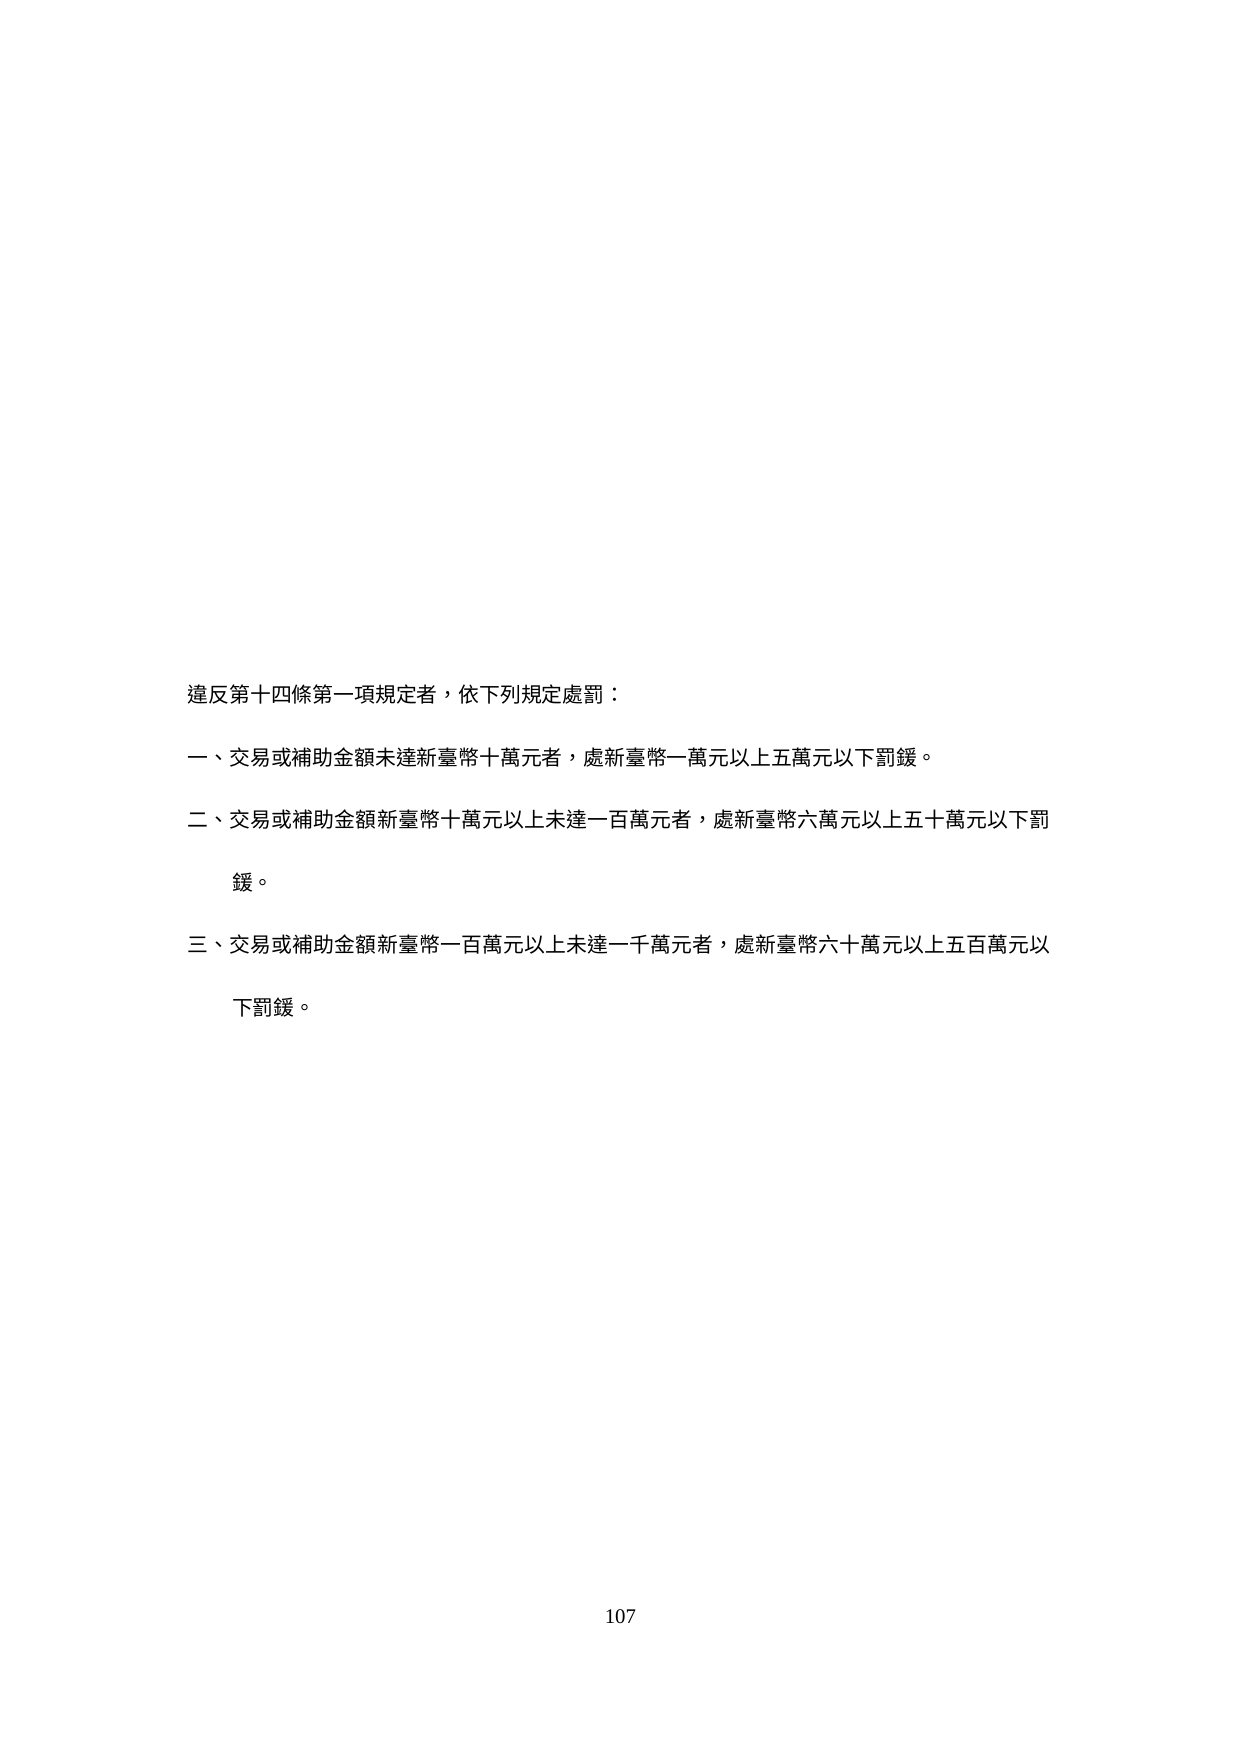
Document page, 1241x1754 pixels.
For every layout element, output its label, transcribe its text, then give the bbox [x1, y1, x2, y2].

text 違反第十四條第一項規定者，依下列規定處罰： [187, 652, 1053, 714]
text 二、交易或補助金額新臺幣十萬元以上未達一百萬元者，處新臺幣六萬元以上五十萬元以下罰鍰。 [187, 777, 1053, 902]
text 三、交易或補助金額新臺幣一百萬元以上未達一千萬元者，處新臺幣六十萬元以上五百萬元以下罰鍰。 [187, 902, 1053, 1027]
text 一、交易或補助金額未達新臺幣十萬元者，處新臺幣一萬元以上五萬元以下罰鍰。 [187, 714, 1053, 777]
